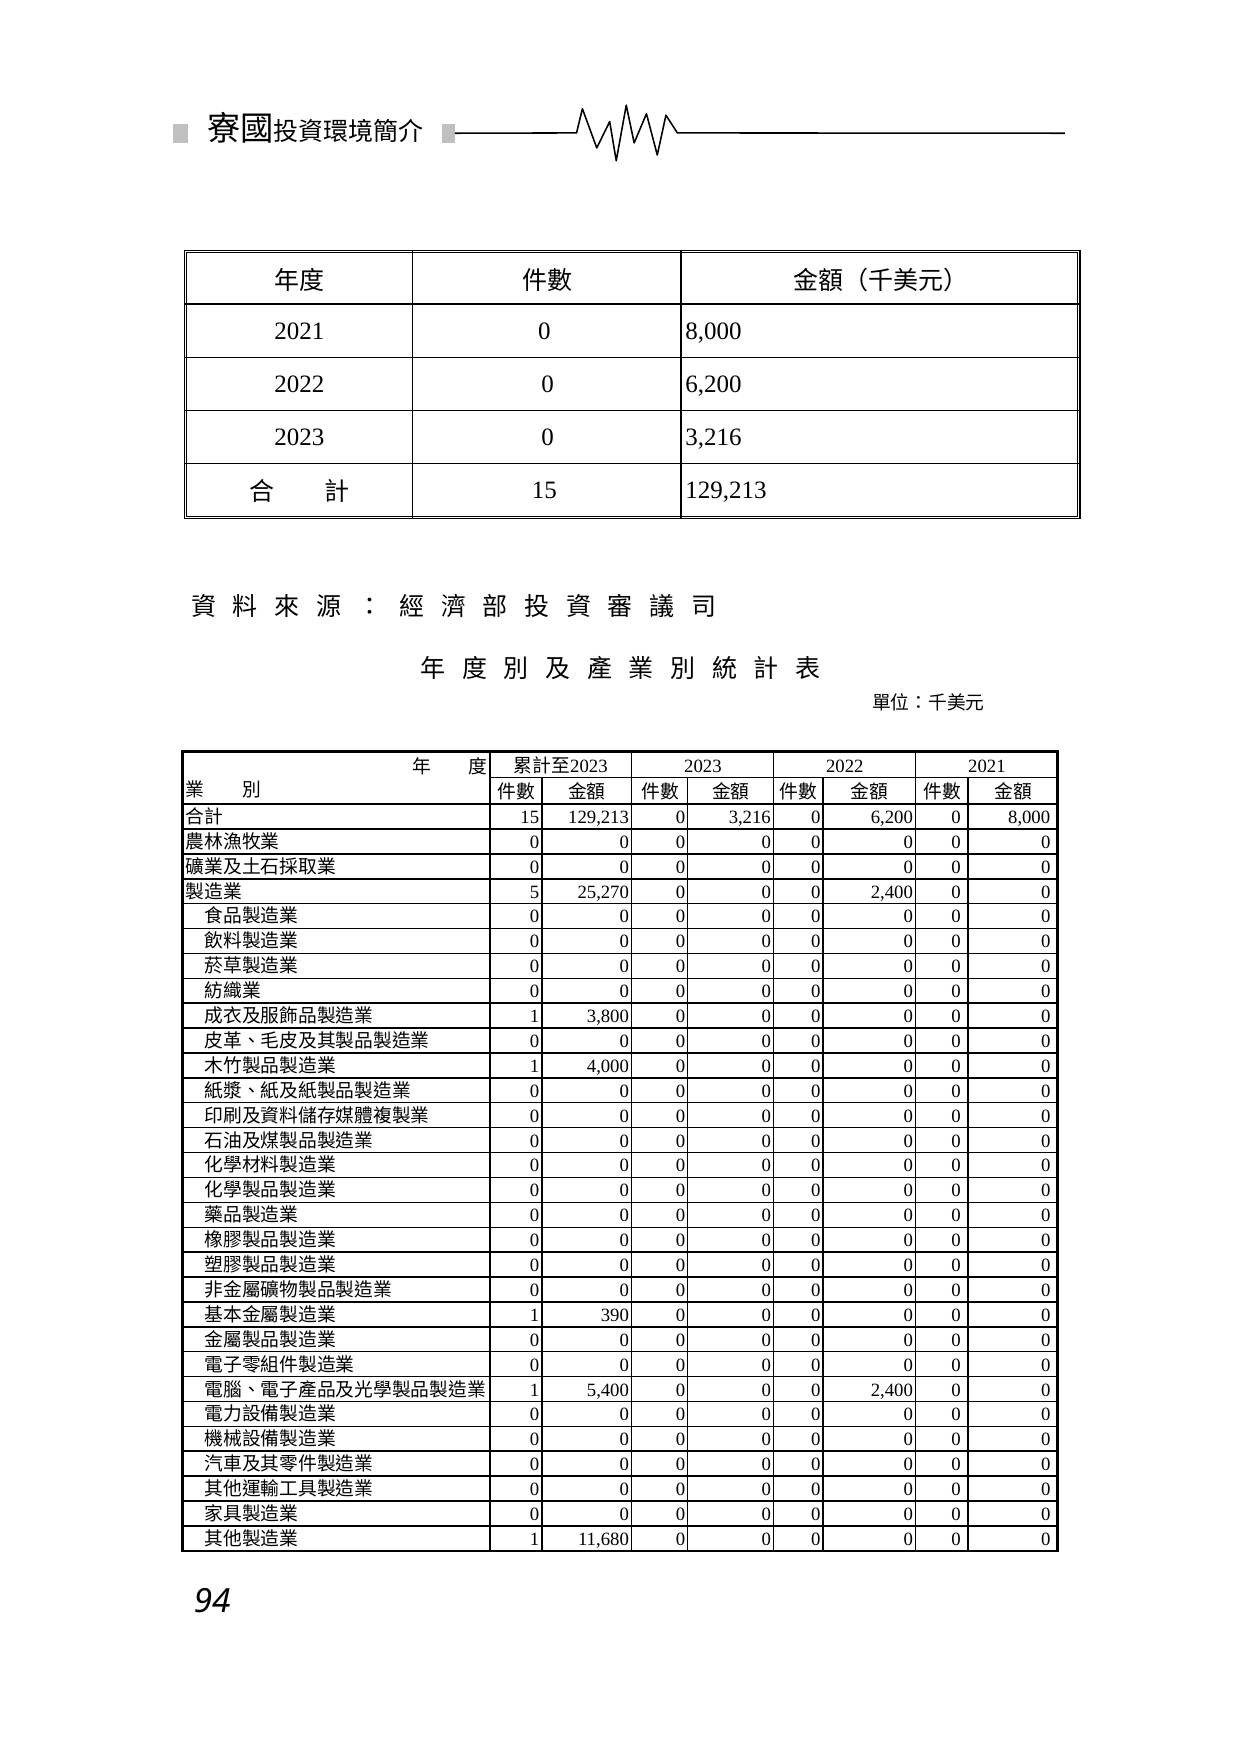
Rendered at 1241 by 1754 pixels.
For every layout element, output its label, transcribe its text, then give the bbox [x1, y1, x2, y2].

table_cell 0 [916, 1303, 967, 1326]
table_cell 0 [916, 954, 967, 977]
table_cell 0 [824, 1004, 915, 1027]
table_cell 0 [632, 1303, 687, 1326]
table_cell 0 [969, 1203, 1056, 1226]
table_cell 0 [774, 1452, 822, 1475]
table_cell 農林漁牧業 [184, 830, 489, 853]
table_cell 0 [632, 1352, 687, 1376]
table_cell 0 [969, 904, 1056, 928]
table_cell 0 [543, 1452, 631, 1475]
table_cell 0 [491, 1328, 541, 1351]
table_cell 石油及煤製品製造業 [184, 1128, 489, 1152]
table_cell 0 [688, 954, 773, 977]
table_cell 0 [543, 1328, 631, 1351]
table_cell 0 [543, 1427, 631, 1450]
table_cell 0 [688, 1377, 773, 1401]
table_cell 0 [824, 830, 915, 853]
table_cell 0 [824, 929, 915, 952]
table_cell 0 [491, 1427, 541, 1450]
table_cell 0 [688, 1079, 773, 1102]
table_cell 0 [824, 1303, 915, 1326]
text 資料來源：經濟部投資審議司 [183, 563, 1058, 625]
table_cell 0 [491, 1477, 541, 1500]
table_cell 0 [688, 855, 773, 878]
table_cell 0 [824, 1054, 915, 1077]
table_cell 0 [824, 904, 915, 928]
table_cell 0 [824, 954, 915, 977]
table_cell 1 [491, 1527, 541, 1550]
table_cell 0 [824, 1128, 915, 1152]
table_cell 0 [688, 1103, 773, 1127]
table_cell 2023 [187, 411, 412, 463]
table_cell 0 [688, 1278, 773, 1301]
table_cell 0 [491, 1103, 541, 1127]
table_cell 金額 [824, 778, 915, 803]
table_cell 0 [916, 1402, 967, 1426]
table_cell 0 [774, 1029, 822, 1052]
table_cell 0 [824, 855, 915, 878]
table_cell 0 [916, 904, 967, 928]
table_cell 0 [632, 1079, 687, 1102]
table_cell 0 [916, 880, 967, 903]
table_cell 0 [543, 929, 631, 952]
table_cell 0 [491, 954, 541, 977]
table_cell 0 [969, 1054, 1056, 1077]
table_cell 0 [916, 1228, 967, 1251]
table_cell 0 [688, 1128, 773, 1152]
table_cell 製造業 [184, 880, 489, 903]
table_cell 0 [688, 1303, 773, 1326]
table_cell 0 [632, 1203, 687, 1226]
table_cell 0 [543, 1228, 631, 1251]
table_cell 0 [632, 1103, 687, 1127]
table_cell 0 [916, 929, 967, 952]
table_cell 0 [632, 1178, 687, 1201]
table_cell 0 [491, 1029, 541, 1052]
table_cell 0 [969, 1153, 1056, 1177]
table_cell 0 [774, 929, 822, 952]
table_cell 金額 [543, 778, 631, 803]
table_header 2023 [632, 753, 773, 777]
table_cell 0 [916, 979, 967, 1002]
table_cell 5,400 [543, 1377, 631, 1401]
table_cell 0 [688, 830, 773, 853]
table_cell 0 [632, 1527, 687, 1550]
table_cell 6,200 [682, 358, 1077, 409]
table_cell 汽車及其零件製造業 [184, 1452, 489, 1475]
table_cell 0 [491, 1402, 541, 1426]
table_cell 電子零組件製造業 [184, 1352, 489, 1376]
table_cell 0 [688, 904, 773, 928]
table_cell 0 [632, 979, 687, 1002]
table_cell 0 [632, 1278, 687, 1301]
table_cell 0 [632, 1427, 687, 1450]
table_cell 25,270 [543, 880, 631, 903]
table_cell 0 [774, 1203, 822, 1226]
table_cell 菸草製造業 [184, 954, 489, 977]
table_cell 0 [491, 855, 541, 878]
table_cell 0 [916, 855, 967, 878]
table_cell 0 [824, 1228, 915, 1251]
table_cell 0 [824, 1502, 915, 1525]
table_cell 0 [774, 954, 822, 977]
table_cell 0 [916, 1352, 967, 1376]
table_cell 0 [824, 1203, 915, 1226]
table_cell 0 [774, 1054, 822, 1077]
table_cell 0 [824, 1527, 915, 1550]
table_cell 0 [916, 1178, 967, 1201]
table_cell 0 [688, 1352, 773, 1376]
table_cell 木竹製品製造業 [184, 1054, 489, 1077]
table_cell 0 [632, 1128, 687, 1152]
table_cell 0 [916, 1079, 967, 1102]
table_cell 0 [969, 855, 1056, 878]
table_cell 0 [969, 954, 1056, 977]
table_cell 0 [916, 1278, 967, 1301]
table_header 累計至2023 [491, 753, 631, 777]
table_cell 0 [632, 1228, 687, 1251]
table_cell 飲料製造業 [184, 929, 489, 952]
table_cell 0 [491, 830, 541, 853]
table_cell 1 [491, 1377, 541, 1401]
table_cell 0 [969, 830, 1056, 853]
table_cell 0 [491, 979, 541, 1002]
table_cell 0 [688, 1228, 773, 1251]
table_cell 0 [774, 1303, 822, 1326]
table_cell 0 [543, 954, 631, 977]
table_cell 0 [916, 1054, 967, 1077]
table_cell 0 [969, 1253, 1056, 1276]
table_cell 0 [491, 904, 541, 928]
table_cell 0 [774, 1328, 822, 1351]
table_cell 8,000 [682, 305, 1077, 356]
table_cell 皮革、毛皮及其製品製造業 [184, 1029, 489, 1052]
table_cell 0 [543, 855, 631, 878]
table_cell 0 [824, 1452, 915, 1475]
table_cell 紙漿、紙及紙製品製造業 [184, 1079, 489, 1102]
table_cell 0 [688, 1029, 773, 1052]
table_cell 0 [916, 830, 967, 853]
table_cell 件數 [632, 778, 687, 803]
table_cell 食品製造業 [184, 904, 489, 928]
table_cell 0 [632, 1502, 687, 1525]
table_cell 0 [774, 805, 822, 828]
table_cell 化學材料製造業 [184, 1153, 489, 1177]
table_cell 0 [824, 1402, 915, 1426]
table_cell 129,213 [543, 805, 631, 828]
table_cell 0 [916, 1004, 967, 1027]
table_cell 0 [491, 1278, 541, 1301]
table_cell 0 [969, 979, 1056, 1002]
table_cell 0 [688, 1328, 773, 1351]
table_cell 0 [916, 1328, 967, 1351]
table_cell 0 [774, 1103, 822, 1127]
table_cell 0 [632, 830, 687, 853]
table_cell 0 [543, 1153, 631, 1177]
table_cell 4,000 [543, 1054, 631, 1077]
table_cell 0 [688, 1203, 773, 1226]
table_cell 0 [632, 929, 687, 952]
table_header 2022 [774, 753, 915, 777]
table_cell 電腦、電子產品及光學製品製造業 [184, 1377, 489, 1401]
table_cell 0 [916, 1128, 967, 1152]
table_cell 0 [969, 929, 1056, 952]
table_cell 0 [774, 1402, 822, 1426]
table_cell 0 [916, 805, 967, 828]
table_cell 0 [774, 979, 822, 1002]
table_cell 0 [543, 1278, 631, 1301]
table_cell 2,400 [824, 880, 915, 903]
table_cell 0 [916, 1029, 967, 1052]
table_cell 0 [632, 1253, 687, 1276]
table_cell 0 [969, 1228, 1056, 1251]
table_cell 0 [491, 1128, 541, 1152]
table_cell 0 [543, 1103, 631, 1127]
table_cell 0 [688, 1153, 773, 1177]
table_cell 0 [491, 1079, 541, 1102]
table_cell 0 [916, 1452, 967, 1475]
table_cell 0 [491, 1203, 541, 1226]
table_cell 合 計 [187, 464, 412, 516]
table_cell 1 [491, 1303, 541, 1326]
table_cell 0 [916, 1477, 967, 1500]
table_cell 0 [969, 1402, 1056, 1426]
table_cell 0 [688, 1427, 773, 1450]
table_cell 0 [632, 904, 687, 928]
table_cell 0 [824, 979, 915, 1002]
table_cell 0 [916, 1527, 967, 1550]
table_cell 0 [491, 1452, 541, 1475]
table_cell 0 [632, 855, 687, 878]
table_cell 家具製造業 [184, 1502, 489, 1525]
table_header 金額（千美元） [682, 253, 1077, 303]
table_cell 0 [688, 1502, 773, 1525]
table_cell 0 [491, 1153, 541, 1177]
table_cell 0 [632, 1153, 687, 1177]
table_cell 0 [543, 1402, 631, 1426]
table_cell 0 [632, 1328, 687, 1351]
table_cell 0 [824, 1328, 915, 1351]
table_cell 0 [774, 830, 822, 853]
table_cell 15 [491, 805, 541, 828]
table_cell 3,216 [688, 805, 773, 828]
table_cell 0 [632, 1029, 687, 1052]
table_cell 0 [916, 1427, 967, 1450]
table_cell 0 [688, 1402, 773, 1426]
table_cell 成衣及服飾品製造業 [184, 1004, 489, 1027]
table_cell 0 [632, 805, 687, 828]
table_header 件數 [413, 253, 680, 303]
table_cell 機械設備製造業 [184, 1427, 489, 1450]
table_cell 0 [916, 1253, 967, 1276]
table_cell 0 [969, 1352, 1056, 1376]
table_cell 金屬製品製造業 [184, 1328, 489, 1351]
table_cell 件數 [916, 778, 967, 803]
table_cell 其他運輸工具製造業 [184, 1477, 489, 1500]
table_header 年度 [187, 253, 412, 303]
table_cell 基本金屬製造業 [184, 1303, 489, 1326]
table_cell 2,400 [824, 1377, 915, 1401]
table_cell 0 [632, 1477, 687, 1500]
table_cell 0 [413, 358, 680, 409]
table_cell 0 [543, 1029, 631, 1052]
table_cell 0 [969, 1278, 1056, 1301]
table_cell 0 [969, 1303, 1056, 1326]
table_cell 0 [824, 1352, 915, 1376]
table_cell 0 [969, 1004, 1056, 1027]
table_cell 金額 [969, 778, 1056, 803]
text 年度別及產業別統計表 [183, 625, 1058, 688]
table_cell 0 [774, 1502, 822, 1525]
table_cell 金額 [688, 778, 773, 803]
table_cell 1 [491, 1054, 541, 1077]
table_cell 0 [491, 1352, 541, 1376]
table_cell 0 [413, 305, 680, 356]
table_cell 15 [413, 464, 680, 516]
table_cell 2021 [187, 305, 412, 356]
table_cell 藥品製造業 [184, 1203, 489, 1226]
table_cell 0 [774, 855, 822, 878]
table_cell 0 [491, 1253, 541, 1276]
table_cell 0 [774, 1278, 822, 1301]
table_cell 0 [916, 1203, 967, 1226]
table_cell 0 [688, 979, 773, 1002]
table_cell 礦業及土石採取業 [184, 855, 489, 878]
table_cell 件數 [774, 778, 822, 803]
table_cell 0 [969, 1377, 1056, 1401]
table_cell 0 [688, 1477, 773, 1500]
table_cell 0 [824, 1029, 915, 1052]
table_cell 0 [916, 1103, 967, 1127]
table_cell 0 [969, 1079, 1056, 1102]
table_cell 0 [688, 1452, 773, 1475]
table_cell 0 [774, 904, 822, 928]
table_cell 0 [543, 830, 631, 853]
table_cell 印刷及資料儲存媒體複製業 [184, 1103, 489, 1127]
table_cell 0 [774, 1178, 822, 1201]
table_cell 0 [632, 1377, 687, 1401]
table_header 2021 [916, 753, 1056, 777]
table_cell 0 [969, 1178, 1056, 1201]
table_cell 0 [688, 1253, 773, 1276]
table_cell 0 [774, 1004, 822, 1027]
table_cell 件數 [491, 778, 541, 803]
table_cell 0 [774, 1527, 822, 1550]
table_cell 0 [774, 1228, 822, 1251]
table_cell 0 [632, 1402, 687, 1426]
table_cell 0 [688, 1527, 773, 1550]
table_cell 6,200 [824, 805, 915, 828]
table_cell 0 [969, 1103, 1056, 1127]
table_cell 5 [491, 880, 541, 903]
table_cell 0 [916, 1153, 967, 1177]
table_cell 0 [916, 1377, 967, 1401]
table_cell 0 [824, 1427, 915, 1450]
table_cell 0 [969, 1477, 1056, 1500]
table_cell 0 [969, 1452, 1056, 1475]
table_cell 129,213 [682, 464, 1077, 516]
table_cell 0 [824, 1178, 915, 1201]
table_cell 其他製造業 [184, 1527, 489, 1550]
table_cell 0 [969, 880, 1056, 903]
table_cell 0 [543, 979, 631, 1002]
table_cell 0 [543, 1352, 631, 1376]
table_cell 0 [774, 1153, 822, 1177]
table_cell 3,216 [682, 411, 1077, 463]
table_cell 3,800 [543, 1004, 631, 1027]
table_cell 390 [543, 1303, 631, 1326]
table_cell 0 [543, 1203, 631, 1226]
table_cell 1 [491, 1004, 541, 1027]
table_cell 0 [824, 1477, 915, 1500]
table_cell 0 [688, 1054, 773, 1077]
table_cell 0 [774, 880, 822, 903]
table_cell 0 [824, 1278, 915, 1301]
table_cell 0 [824, 1153, 915, 1177]
table_cell 0 [632, 954, 687, 977]
table_cell 0 [969, 1527, 1056, 1550]
table_cell 0 [688, 1178, 773, 1201]
table_cell 0 [688, 929, 773, 952]
table_cell 0 [543, 1079, 631, 1102]
table_cell 0 [543, 1502, 631, 1525]
table_cell 8,000 [969, 805, 1056, 828]
table_cell 塑膠製品製造業 [184, 1253, 489, 1276]
table_cell 0 [774, 1377, 822, 1401]
table_cell 0 [916, 1502, 967, 1525]
table_cell 0 [969, 1328, 1056, 1351]
table_cell 0 [632, 880, 687, 903]
table_cell 0 [969, 1029, 1056, 1052]
table_cell 0 [491, 1178, 541, 1201]
table_cell 11,680 [543, 1527, 631, 1550]
table_cell 0 [413, 411, 680, 463]
table_cell 0 [491, 1228, 541, 1251]
table_cell 0 [774, 1427, 822, 1450]
table_cell 0 [824, 1079, 915, 1102]
table_cell 0 [491, 929, 541, 952]
table_cell 合計 [184, 805, 489, 828]
table_cell 0 [969, 1427, 1056, 1450]
table_cell 0 [774, 1352, 822, 1376]
table_cell 紡織業 [184, 979, 489, 1002]
table_cell 0 [632, 1452, 687, 1475]
table_cell 0 [824, 1253, 915, 1276]
table_cell 0 [543, 1178, 631, 1201]
table_cell 0 [824, 1103, 915, 1127]
table_cell 0 [969, 1128, 1056, 1152]
table_cell 0 [688, 1004, 773, 1027]
table_cell 0 [543, 1128, 631, 1152]
table_cell 0 [632, 1004, 687, 1027]
table_cell 0 [543, 904, 631, 928]
table_cell 0 [774, 1253, 822, 1276]
table_cell 電力設備製造業 [184, 1402, 489, 1426]
table_cell 0 [774, 1477, 822, 1500]
table_cell 0 [491, 1502, 541, 1525]
table_cell 0 [543, 1477, 631, 1500]
table_cell 橡膠製品製造業 [184, 1228, 489, 1251]
text 單位：千美元 [183, 688, 984, 715]
table_cell 化學製品製造業 [184, 1178, 489, 1201]
table_cell 0 [543, 1253, 631, 1276]
table_cell 0 [688, 880, 773, 903]
table_header 年 度 業 別 [184, 753, 489, 803]
table_cell 2022 [187, 358, 412, 409]
table_cell 0 [774, 1128, 822, 1152]
table_cell 0 [774, 1079, 822, 1102]
table_cell 0 [969, 1502, 1056, 1525]
table_cell 非金屬礦物製品製造業 [184, 1278, 489, 1301]
table_cell 0 [632, 1054, 687, 1077]
